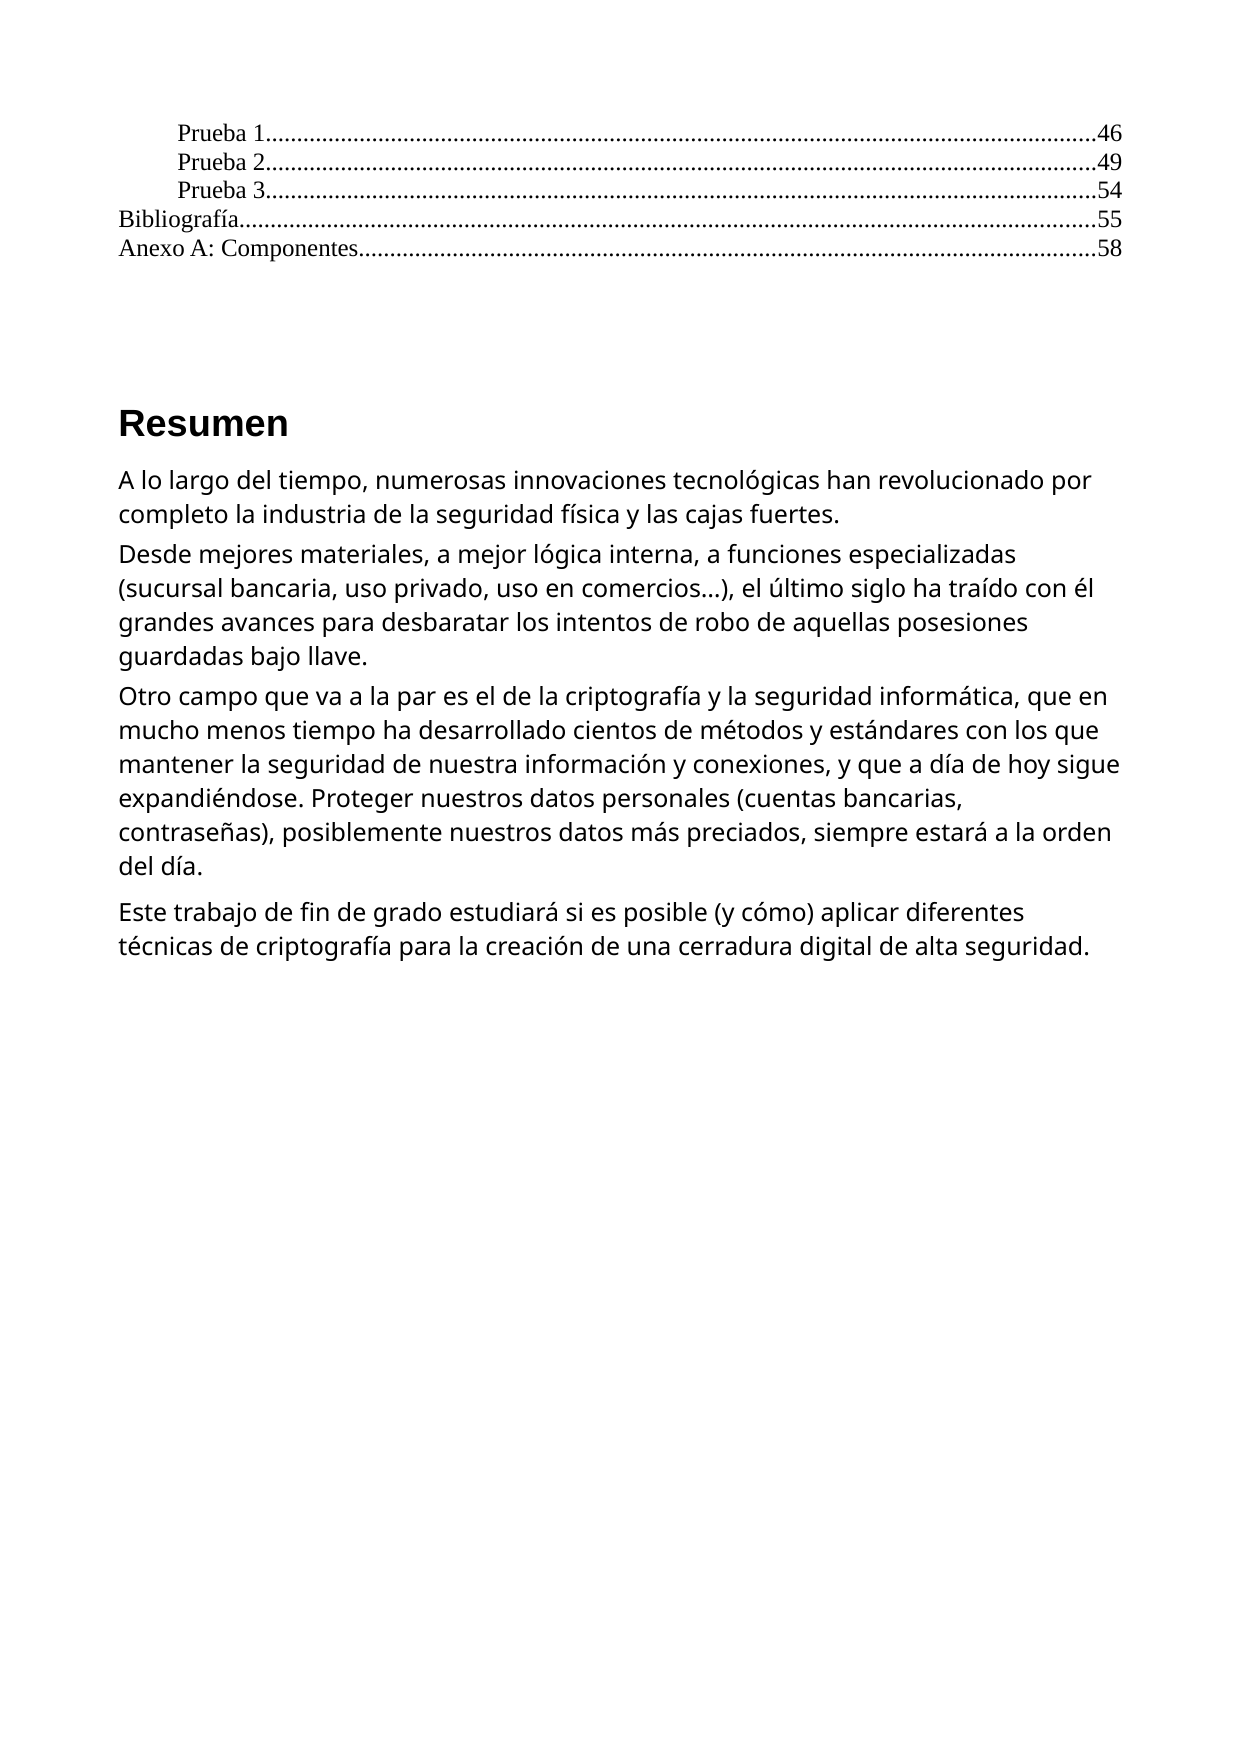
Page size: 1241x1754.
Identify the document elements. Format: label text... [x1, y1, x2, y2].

text Bibliografía 55 [118, 204, 1122, 233]
text Prueba 3 54 [177, 176, 1122, 204]
text Prueba 2 49 [177, 147, 1122, 176]
text A lo largo del tiempo, numerosas innovaciones tecnológicas han revolucionado por completo la industria de la seguridad física y las cajas fuertes. [118, 462, 1122, 531]
text Este trabajo de fin de grado estudiará si es posible (y cómo) aplicar diferentes técnicas de criptografía para la creación de una cerradura digital de alta seguridad. [118, 895, 1122, 963]
text Desde mejores materiales, a mejor lógica interna, a funciones especializadas (sucursal bancaria, uso privado, uso en comercios…), el último siglo ha traído con él grandes avances para desbaratar los intentos de robo de aquellas posesiones guardadas bajo llave. [118, 537, 1122, 673]
text Prueba 1 46 [177, 118, 1122, 147]
text Anexo A: Componentes 58 [118, 233, 1122, 262]
subtitle Resumen [118, 400, 1122, 444]
text Otro campo que va a la par es el de la criptografía y la seguridad informática, que en mucho menos tiempo ha desarrollado cientos de métodos y estándares con los que mantener la seguridad de nuestra información y conexiones, y que a día de hoy sigue expandiéndose. Proteger nuestros datos personales (cuentas bancarias, contraseñas), posiblemente nuestros datos más preciados, siempre estará a la orden del día. [118, 679, 1122, 883]
